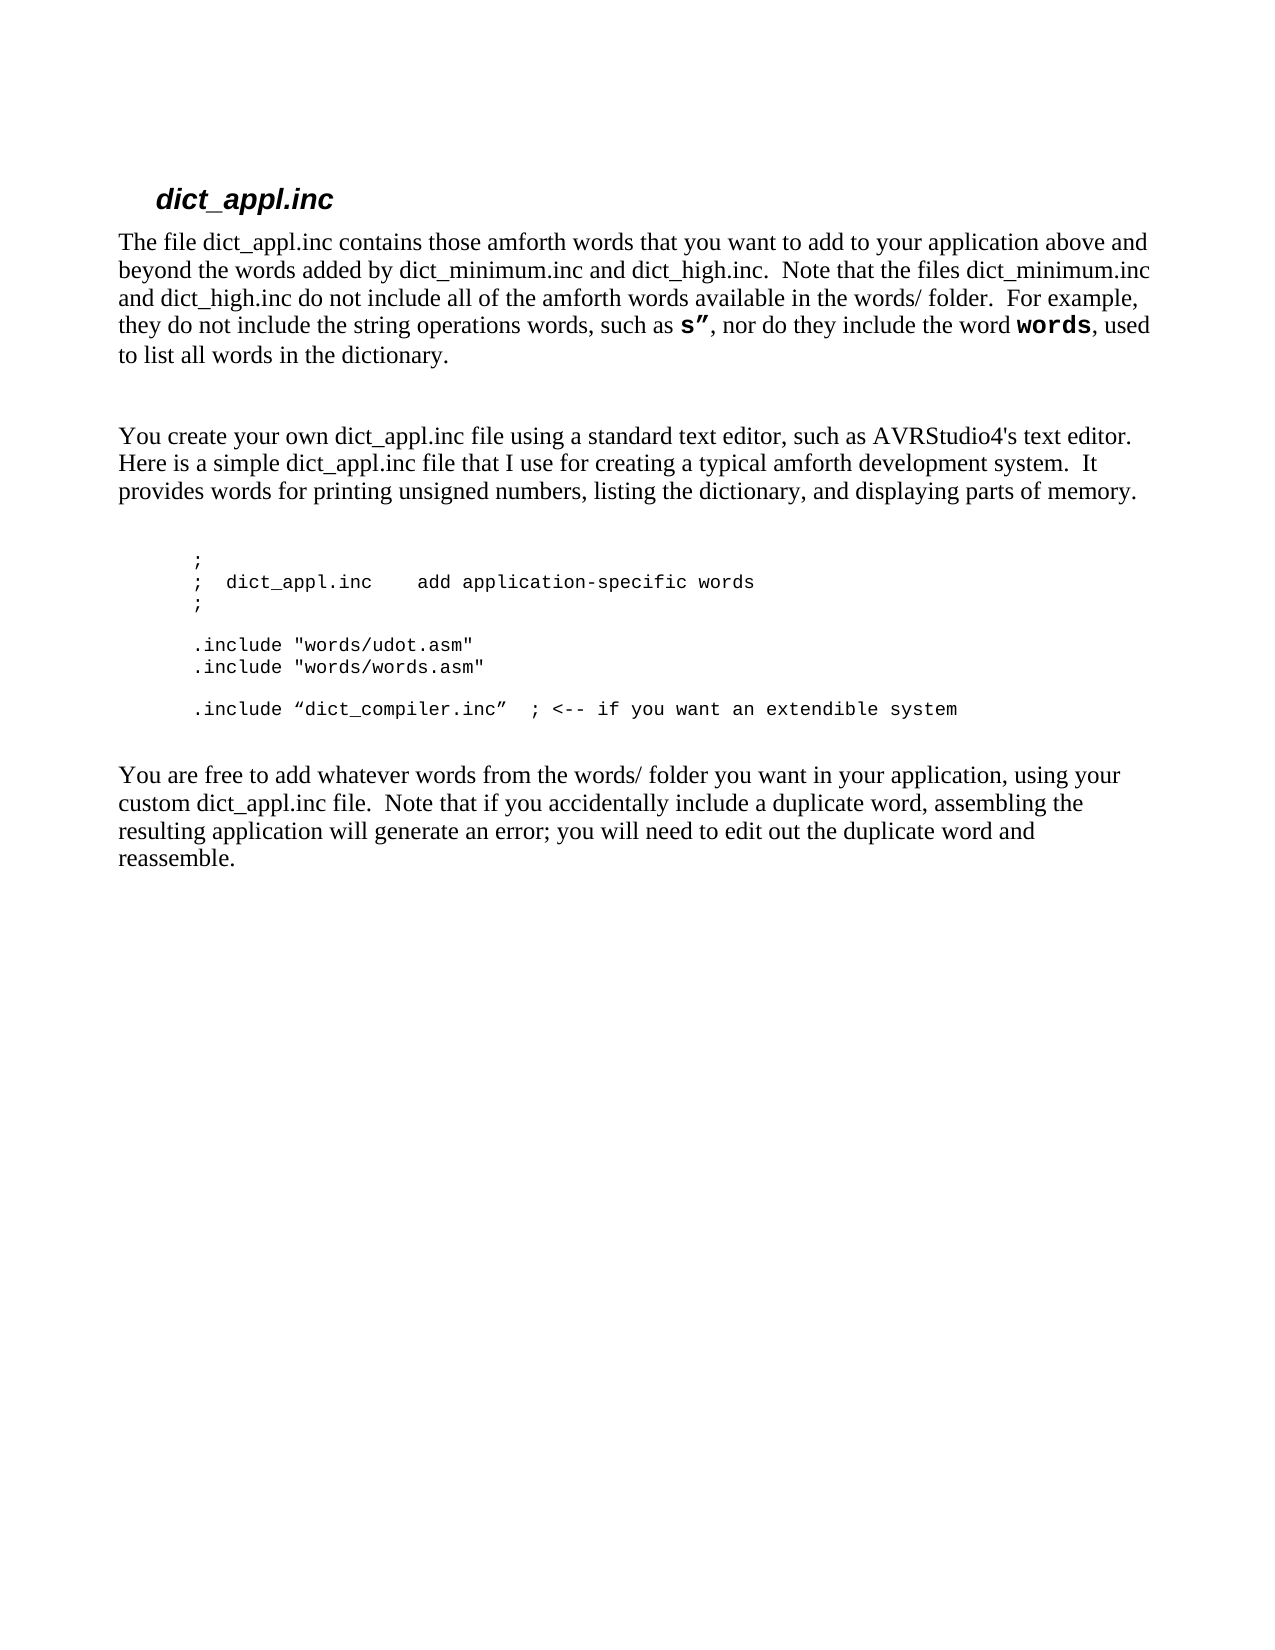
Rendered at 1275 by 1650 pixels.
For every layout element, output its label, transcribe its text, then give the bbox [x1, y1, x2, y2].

text You are free to add whatever words from the words/ folder you want in your application, using your custom dict_appl.inc file. Note that if you accidentally include a duplicate word, assembling the resulting application will generate an error; you will need to edit out the duplicate word and reassemble. [118, 761, 1157, 872]
text ; [192, 551, 1157, 572]
text ; dict_appl.inc add application-specific words [192, 572, 1157, 594]
subtitle dict_appl.inc [118, 183, 1157, 216]
text .include "words/udot.asm" [192, 636, 1157, 657]
text .include “dict_compiler.inc” ; <-- if you want an extendible system [192, 700, 1157, 721]
text .include "words/words.asm" [192, 657, 1157, 679]
text The file dict_appl.inc contains those amforth words that you want to add to your application above and beyond the words added by dict_minimum.inc and dict_high.inc. Note that the files dict_minimum.inc and dict_high.inc do not include all of the amforth words available in the words/ folder. For example, they do not include the string operations words, such as s”, nor do they include the word words, used to list all words in the dictionary. [118, 228, 1157, 369]
text ; [192, 594, 1157, 615]
text You create your own dict_appl.inc file using a standard text editor, such as AVRStudio4's text editor. Here is a simple dict_appl.inc file that I use for creating a typical amforth development system. It provides words for printing unsigned numbers, listing the dictionary, and displaying parts of memory. [118, 422, 1157, 505]
